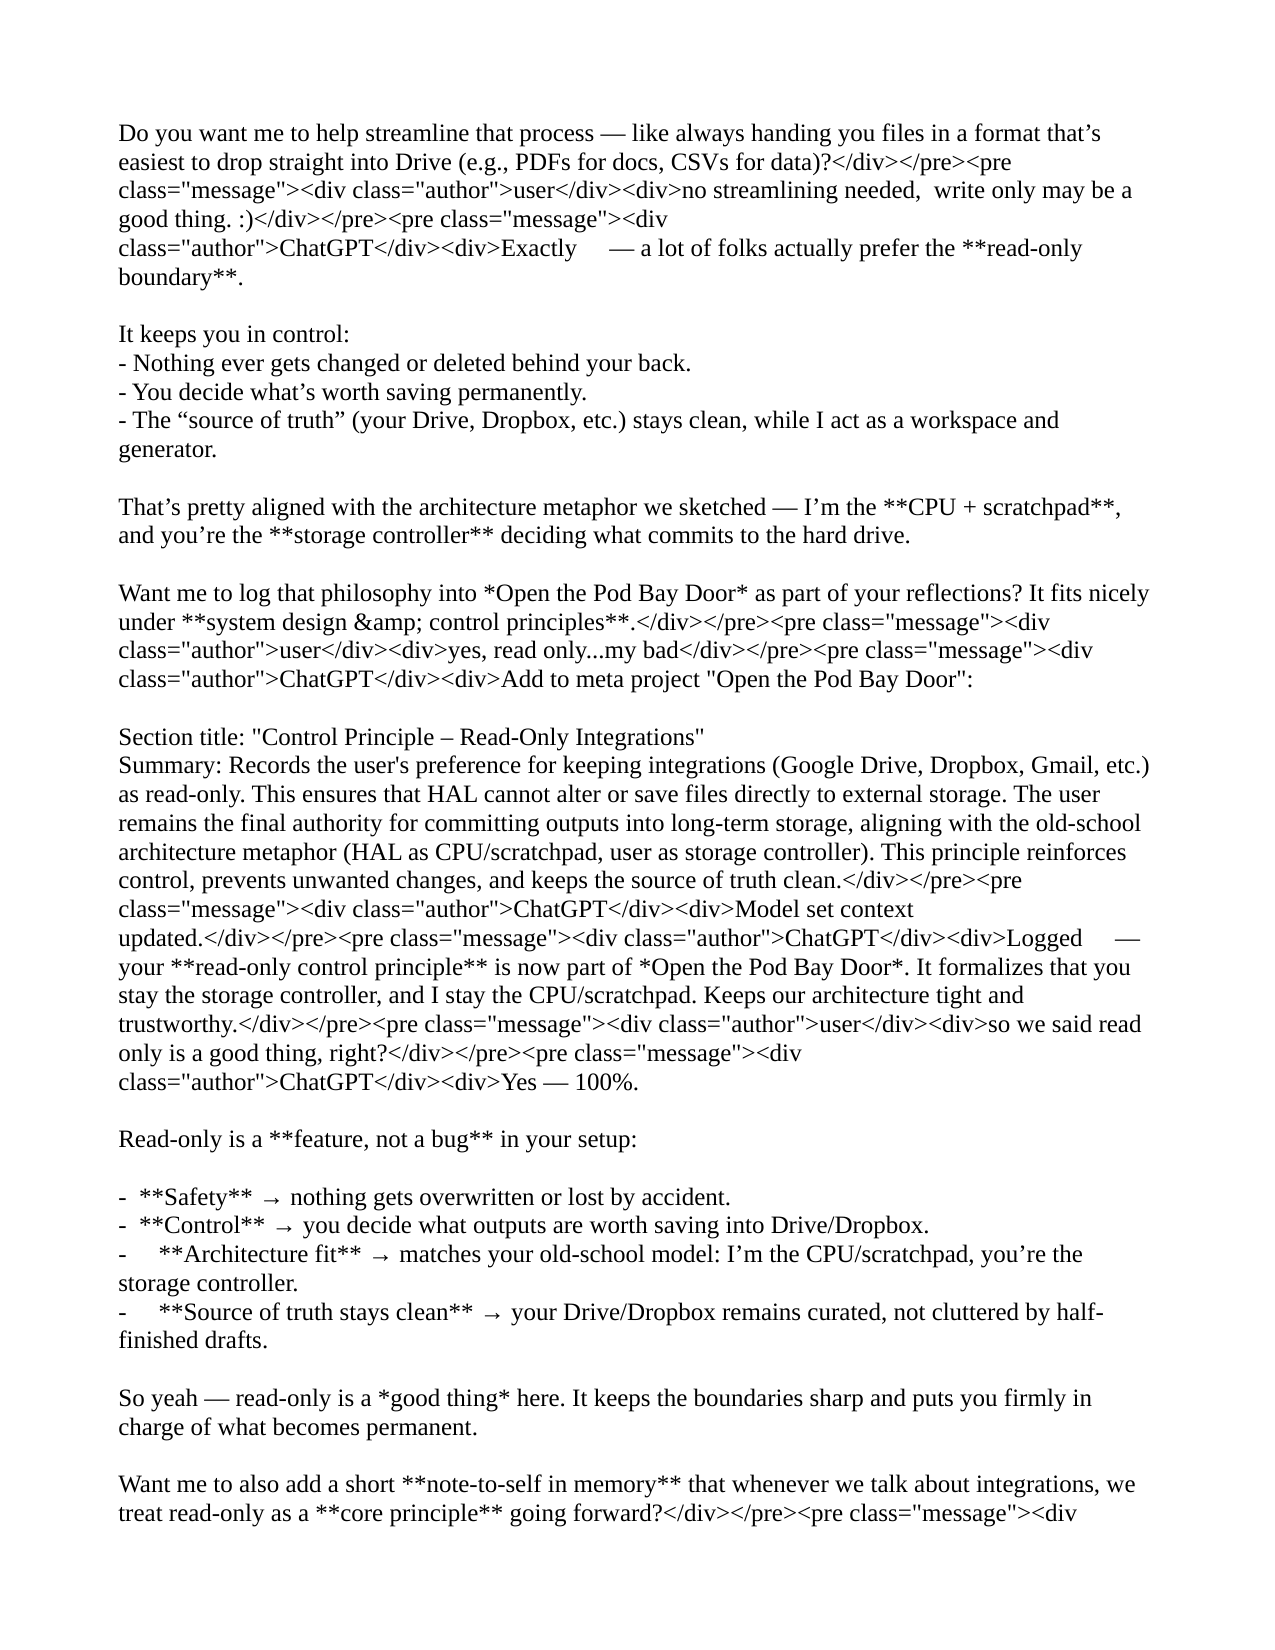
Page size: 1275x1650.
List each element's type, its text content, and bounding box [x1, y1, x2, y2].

text - Nothing ever gets changed or deleted behind your back. [118, 348, 1157, 377]
text So yeah — read-only is a *good thing* here. It keeps the boundaries sharp and puts you firmly in charge of what becomes permanent. [118, 1383, 1157, 1441]
text Read-only is a **feature, not a bug** in your setup: [118, 1124, 1157, 1153]
text That’s pretty aligned with the architecture metaphor we sketched — I’m the **CPU + scratchpad**, and you’re the **storage controller** deciding what commits to the hard drive. [118, 492, 1157, 549]
text - The “source of truth” (your Drive, Dropbox, etc.) stays clean, while I act as a workspace and generator. [118, 406, 1157, 463]
text - 📜 **Source of truth stays clean** → your Drive/Dropbox remains curated, not cluttered by half-finished drafts. [118, 1297, 1157, 1354]
text - 🛡️ **Safety** → nothing gets overwritten or lost by accident. [118, 1182, 1157, 1211]
text Want me to log that philosophy into *Open the Pod Bay Door* as part of your reflections? It fits nicely under **system design &amp; control principles**.</div></pre><pre class="message"><div class="author">user</div><div>yes, read only...my bad</div></pre><pre class="message"><div class="author">ChatGPT</div><div>Add to meta project "Open the Pod Bay Door": [118, 578, 1157, 693]
text - You decide what’s worth saving permanently. [118, 377, 1157, 406]
text Summary: Records the user's preference for keeping integrations (Google Drive, Dropbox, Gmail, etc.) as read-only. This ensures that HAL cannot alter or save files directly to external storage. The user remains the final authority for committing outputs into long-term storage, aligning with the old-school architecture metaphor (HAL as CPU/scratchpad, user as storage controller). This principle reinforces control, prevents unwanted changes, and keeps the source of truth clean.</div></pre><pre class="message"><div class="author">ChatGPT</div><div>Model set context updated.</div></pre><pre class="message"><div class="author">ChatGPT</div><div>Logged ✅ — your **read-only control principle** is now part of *Open the Pod Bay Door*. It formalizes that you stay the storage controller, and I stay the CPU/scratchpad. Keeps our architecture tight and trustworthy.</div></pre><pre class="message"><div class="author">user</div><div>so we said read only is a good thing, right?</div></pre><pre class="message"><div class="author">ChatGPT</div><div>Yes — 100%. [118, 751, 1157, 1096]
text - 🧩 **Architecture fit** → matches your old-school model: I’m the CPU/scratchpad, you’re the storage controller. [118, 1239, 1157, 1297]
text - 🎚️ **Control** → you decide what outputs are worth saving into Drive/Dropbox. [118, 1211, 1157, 1239]
text Want me to also add a short **note-to-self in memory** that whenever we talk about integrations, we treat read-only as a **core principle** going forward?</div></pre><pre class="message"><div [118, 1469, 1157, 1527]
text Section title: "Control Principle – Read-Only Integrations" [118, 722, 1157, 751]
text Do you want me to help streamline that process — like always handing you files in a format that’s easiest to drop straight into Drive (e.g., PDFs for docs, CSVs for data)?</div></pre><pre class="message"><div class="author">user</div><div>no streamlining needed, write only may be a good thing. :)</div></pre><pre class="message"><div class="author">ChatGPT</div><div>Exactly 🙂 — a lot of folks actually prefer the **read-only boundary**. [118, 118, 1157, 291]
text It keeps you in control: [118, 319, 1157, 348]
